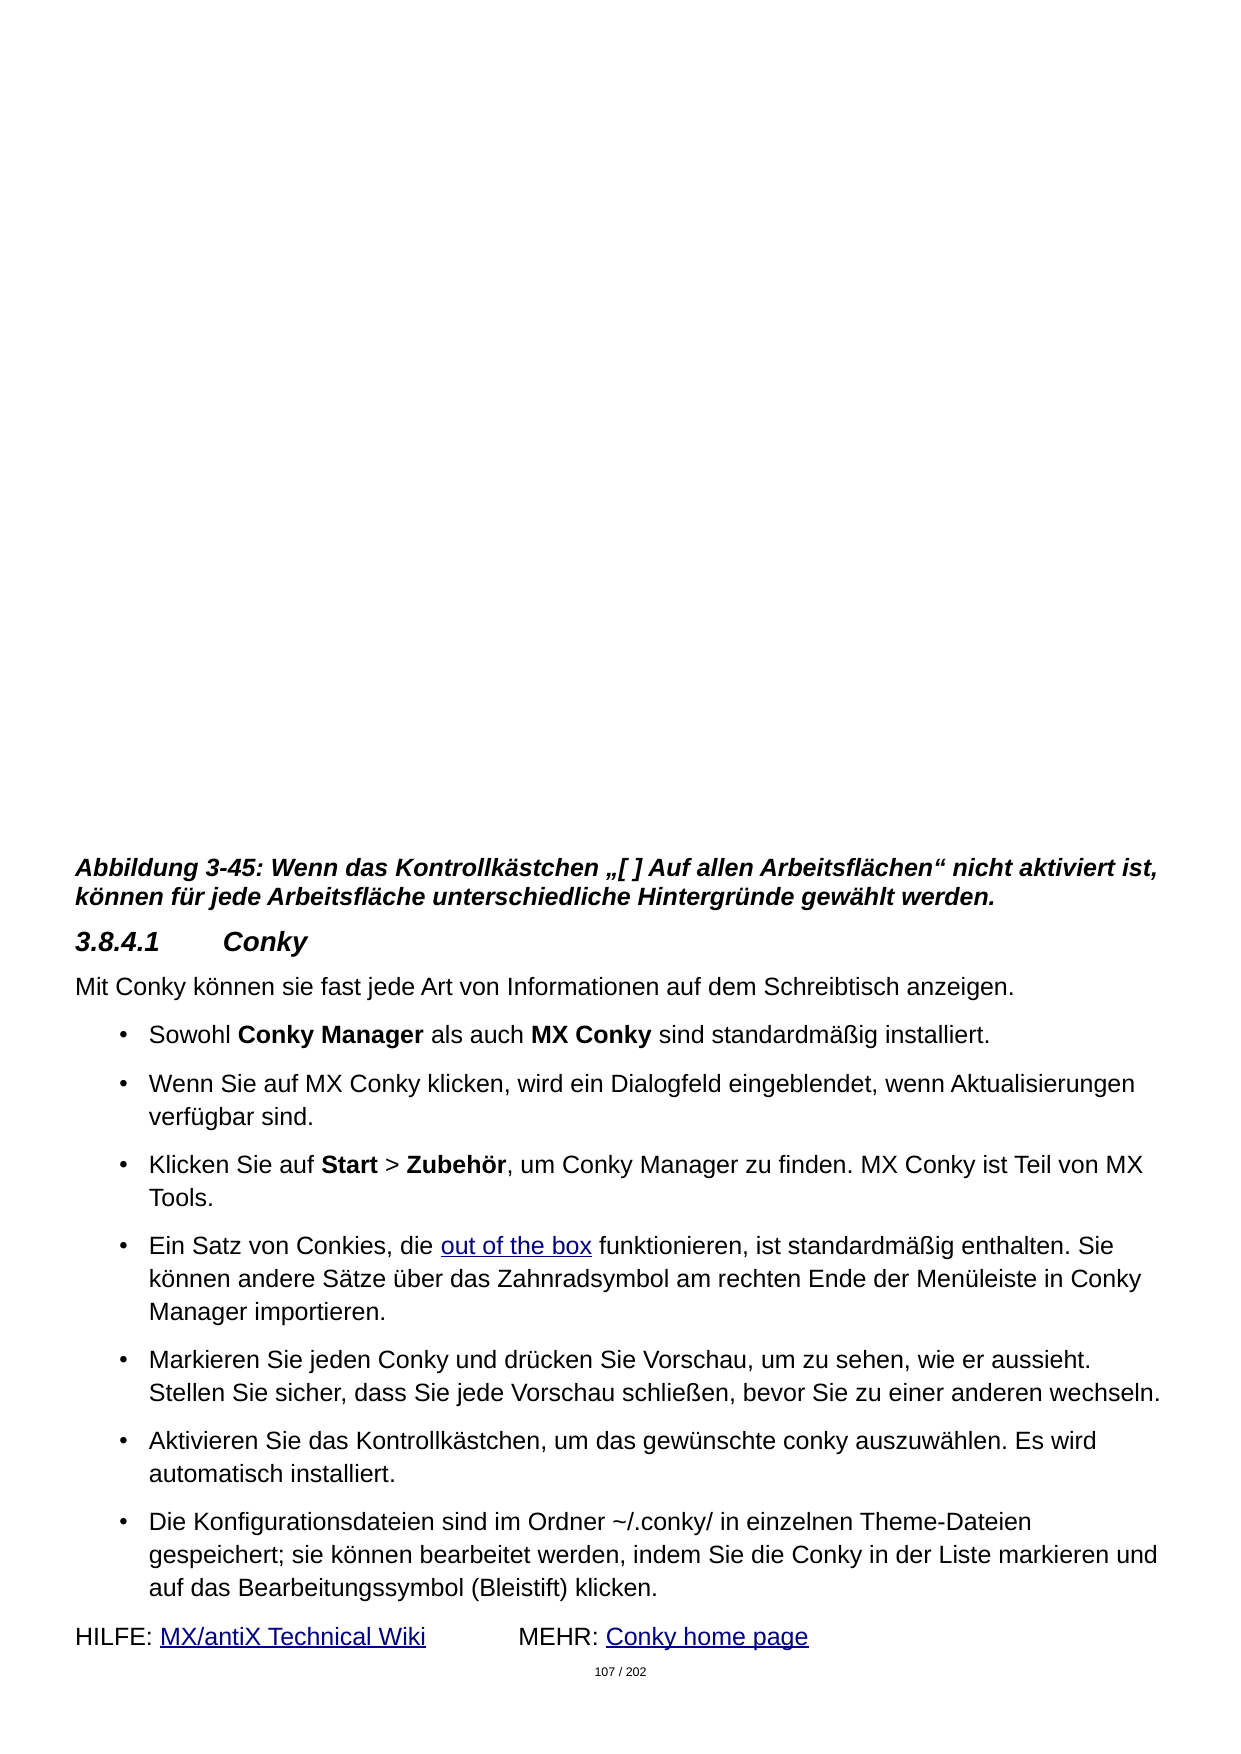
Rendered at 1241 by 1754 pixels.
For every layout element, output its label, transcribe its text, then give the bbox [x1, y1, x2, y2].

text Abbildung 3-45: Wenn das Kontrollkästchen „[ ] Auf allen Arbeitsflächen“ nicht aktiviert ist, können für jede Arbeitsfläche unterschiedliche Hintergründe gewählt werden. [75, 75, 1166, 911]
list Ein Satz von Conkies, die out of the box funktionieren, ist standardmäßig enthalten. Sie können andere Sätze über das Zahnradsymbol am rechten Ende der Menüleiste in Conky Manager importieren. [119, 1231, 1166, 1326]
list Sowohl Conky Manager als auch MX Conky sind standardmäßig installiert. [119, 1020, 1166, 1049]
list Wenn Sie auf MX Conky klicken, wird ein Dialogfeld eingeblendet, wenn Aktualisierungen verfügbar sind. [119, 1068, 1166, 1130]
list Die Konfigurationsdateien sind im Ordner ~/.conky/ in einzelnen Theme-Dateien gespeichert; sie können bearbeitet werden, indem Sie die Conky in der Liste markieren und auf das Bearbeitungssymbol (Bleistift) klicken. [119, 1507, 1166, 1602]
list Aktivieren Sie das Kontrollkästchen, um das gewünschte conky auszuwählen. Es wird automatisch installiert. [119, 1426, 1166, 1488]
text HILFE: MX/antiX Technical Wiki MEHR: Conky home page [75, 1621, 1166, 1650]
text Mit Conky können sie fast jede Art von Informationen auf dem Schreibtisch anzeigen. [75, 972, 1166, 1001]
subtitle Conky [75, 926, 1166, 957]
list Klicken Sie auf Start > Zubehör, um Conky Manager zu finden. MX Conky ist Teil von MX Tools. [119, 1150, 1166, 1212]
list Markieren Sie jeden Conky und drücken Sie Vorschau, um zu sehen, wie er aussieht. Stellen Sie sicher, dass Sie jede Vorschau schließen, bevor Sie zu einer anderen wechseln. [119, 1345, 1166, 1407]
